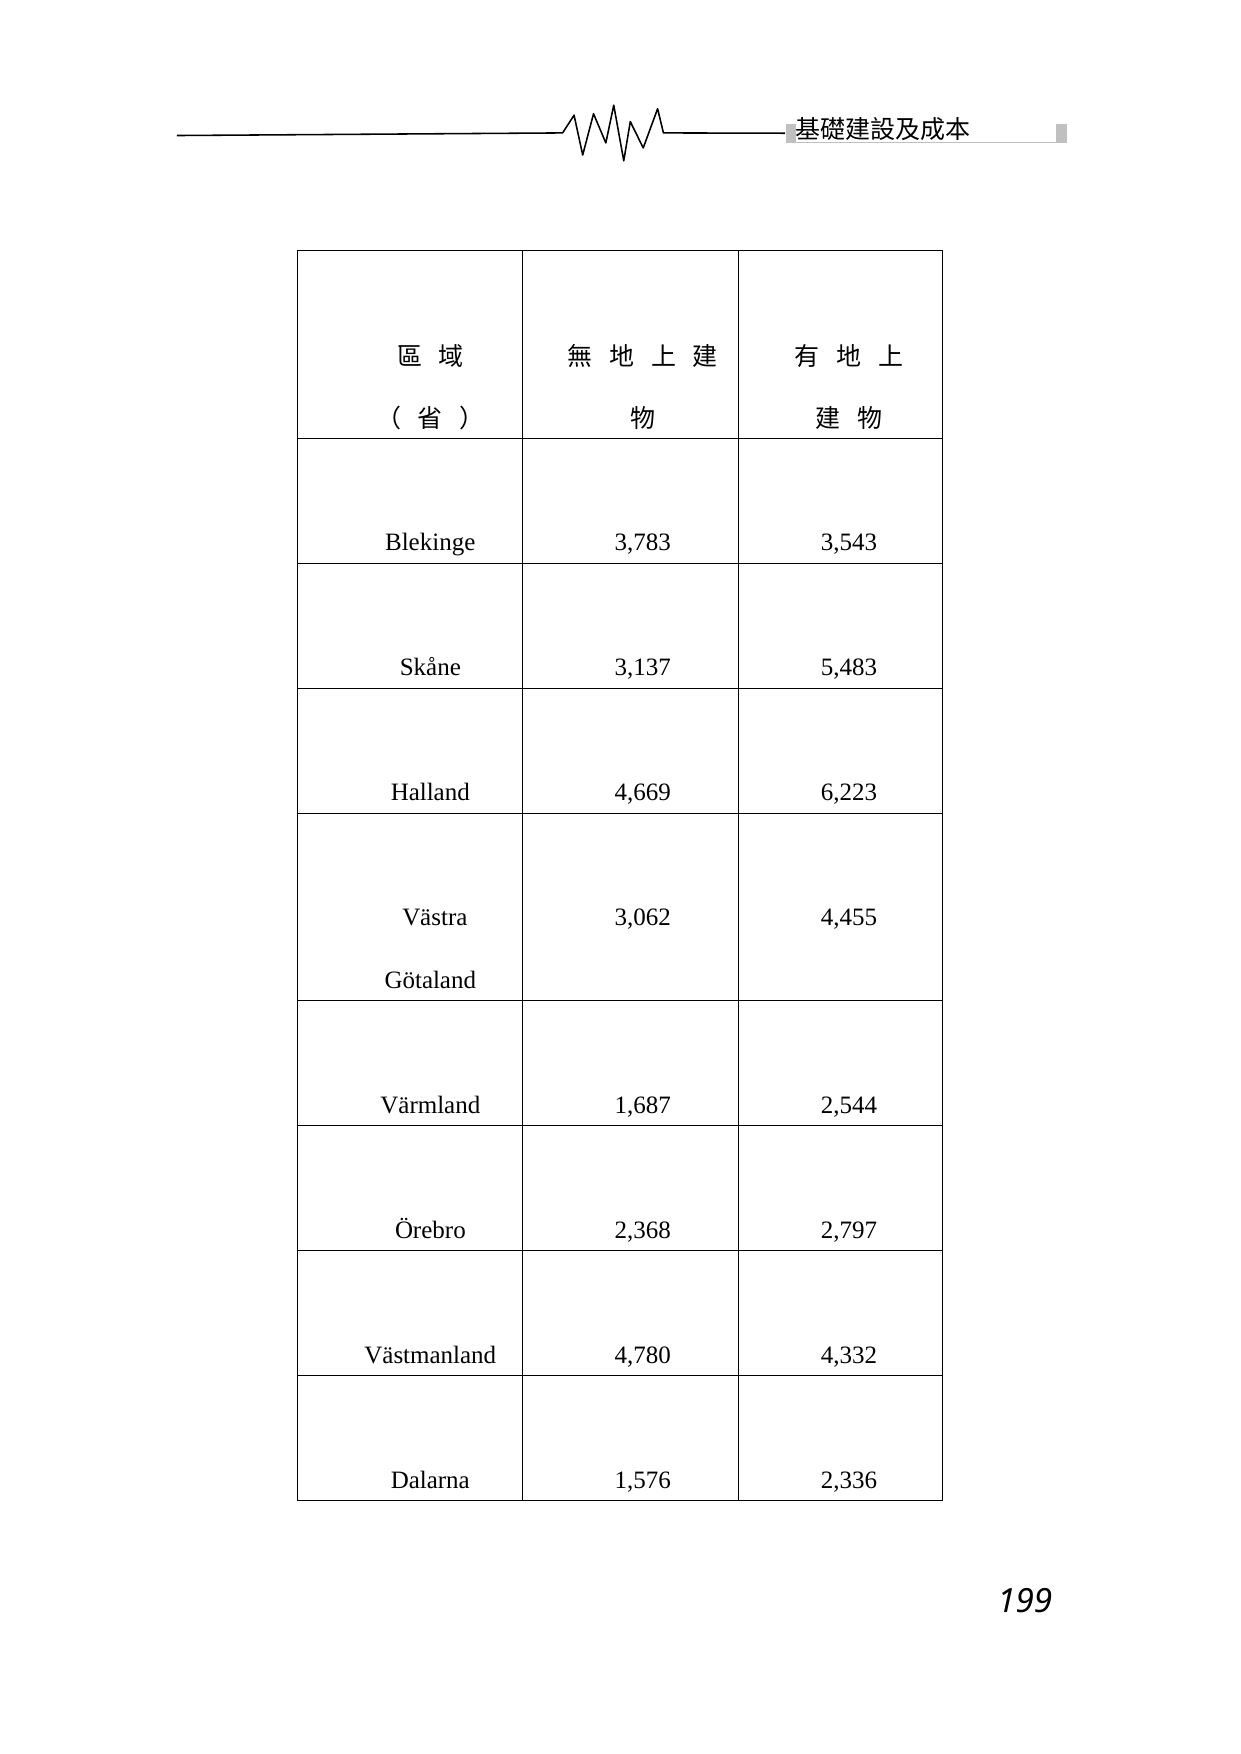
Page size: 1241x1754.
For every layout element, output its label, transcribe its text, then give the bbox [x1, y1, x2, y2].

table_cell 3,543 [739, 439, 942, 563]
table_cell 6,223 [739, 689, 942, 813]
table_cell 2,368 [523, 1126, 738, 1250]
table_cell 3,137 [523, 564, 738, 688]
table_cell 3,783 [523, 439, 738, 563]
table_cell Dalarna [298, 1376, 522, 1500]
table_cell Västra Götaland [298, 814, 522, 1000]
table_cell Halland [298, 689, 522, 813]
table_cell 3,062 [523, 814, 738, 1000]
table_cell Skåne [298, 564, 522, 688]
table_cell 1,687 [523, 1001, 738, 1125]
table_cell Blekinge [298, 439, 522, 563]
table_header 無地上建物 [523, 251, 738, 438]
table_cell 4,455 [739, 814, 942, 1000]
table_cell Värmland [298, 1001, 522, 1125]
table_cell 1,576 [523, 1376, 738, 1500]
table_cell 2,544 [739, 1001, 942, 1125]
table_cell Örebro [298, 1126, 522, 1250]
table_cell Västmanland [298, 1251, 522, 1375]
table_cell 4,332 [739, 1251, 942, 1375]
table_header 有地上建物 [739, 251, 942, 438]
table_cell 4,669 [523, 689, 738, 813]
table_cell 5,483 [739, 564, 942, 688]
table_cell 4,780 [523, 1251, 738, 1375]
table_header 區域（省） [298, 251, 522, 438]
table_cell 2,336 [739, 1376, 942, 1500]
table_cell 2,797 [739, 1126, 942, 1250]
